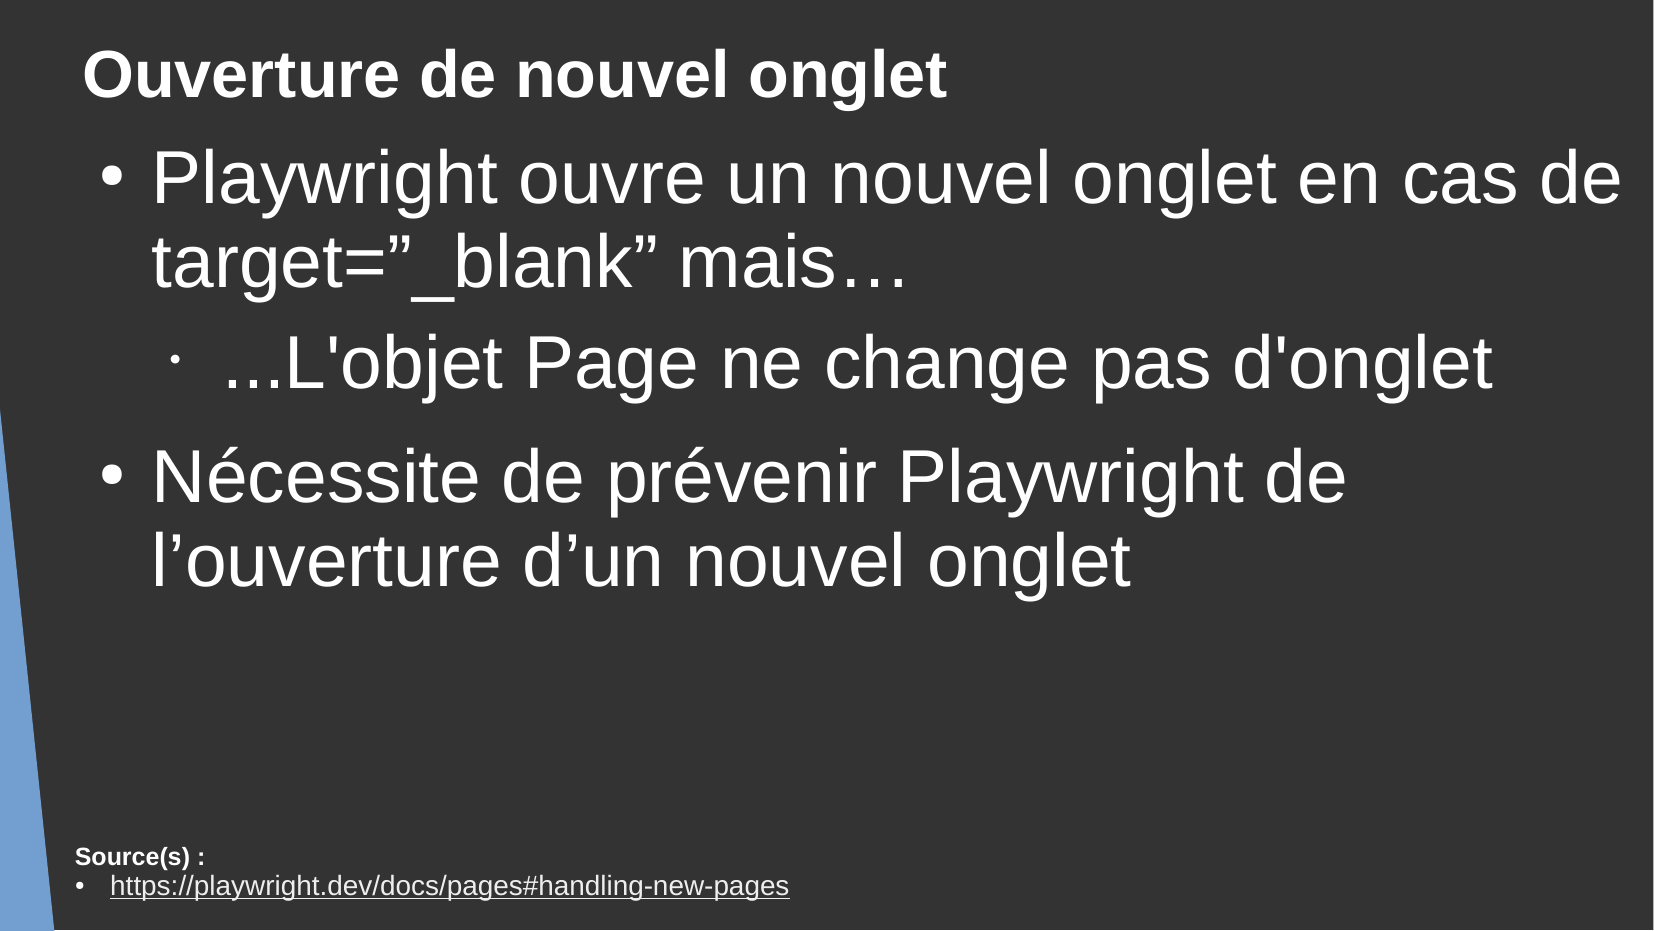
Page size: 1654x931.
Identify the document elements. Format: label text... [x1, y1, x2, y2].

text_box Source(s) : https://playwright.dev/docs/pages#handling-new-pages [60, 826, 1546, 910]
text_box [0, 409, 55, 931]
title Ouverture de nouvel onglet [82, 37, 1004, 119]
list Playwright ouvre un nouvel onglet en cas de target=”_blank” mais… ...L'objet Page ne change pas d'onglet Nécessite de prévenir Playwright de l’ouverture d’un nouvel onglet [80, 135, 1625, 709]
